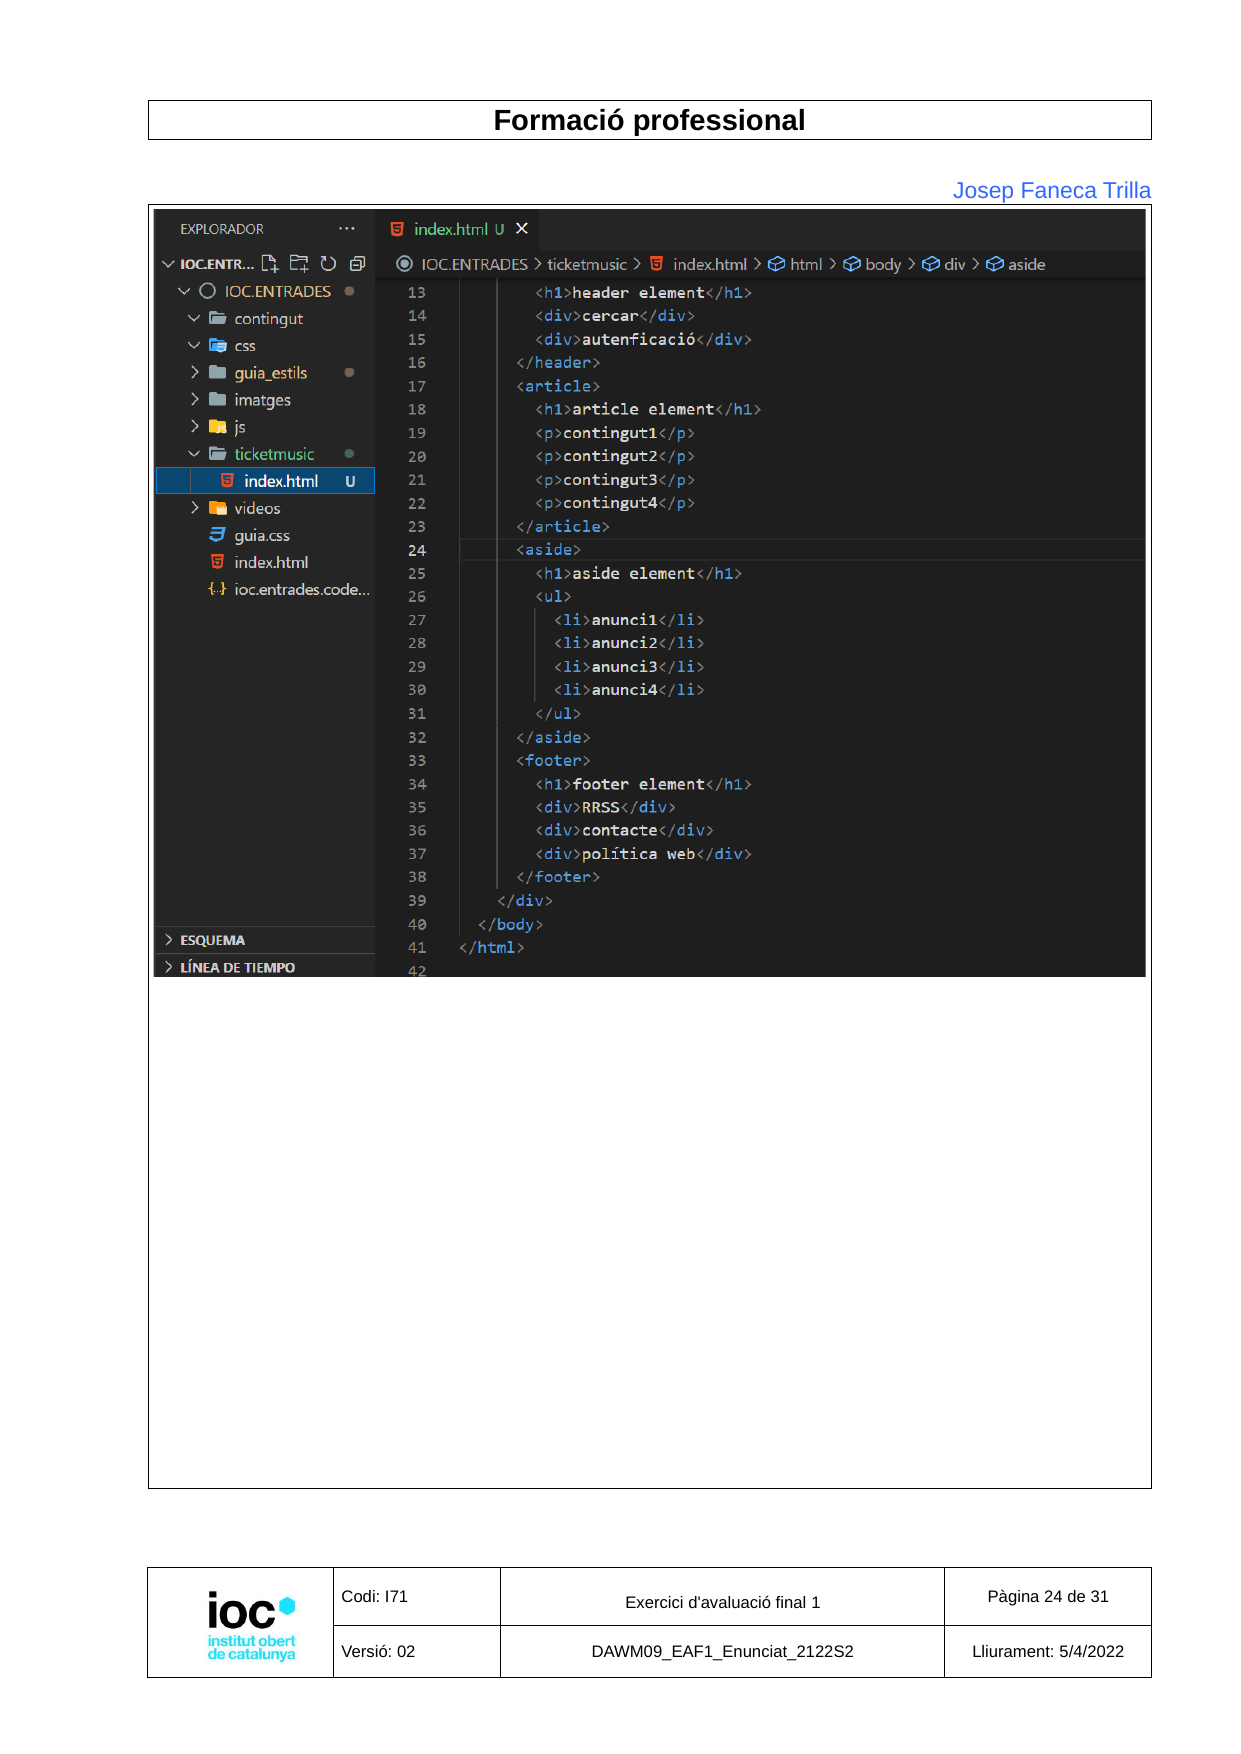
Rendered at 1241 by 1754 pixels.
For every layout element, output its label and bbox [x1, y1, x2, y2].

picture [153, 209, 1146, 977]
picture [195, 1577, 309, 1673]
table_cell [149, 205, 1151, 1488]
